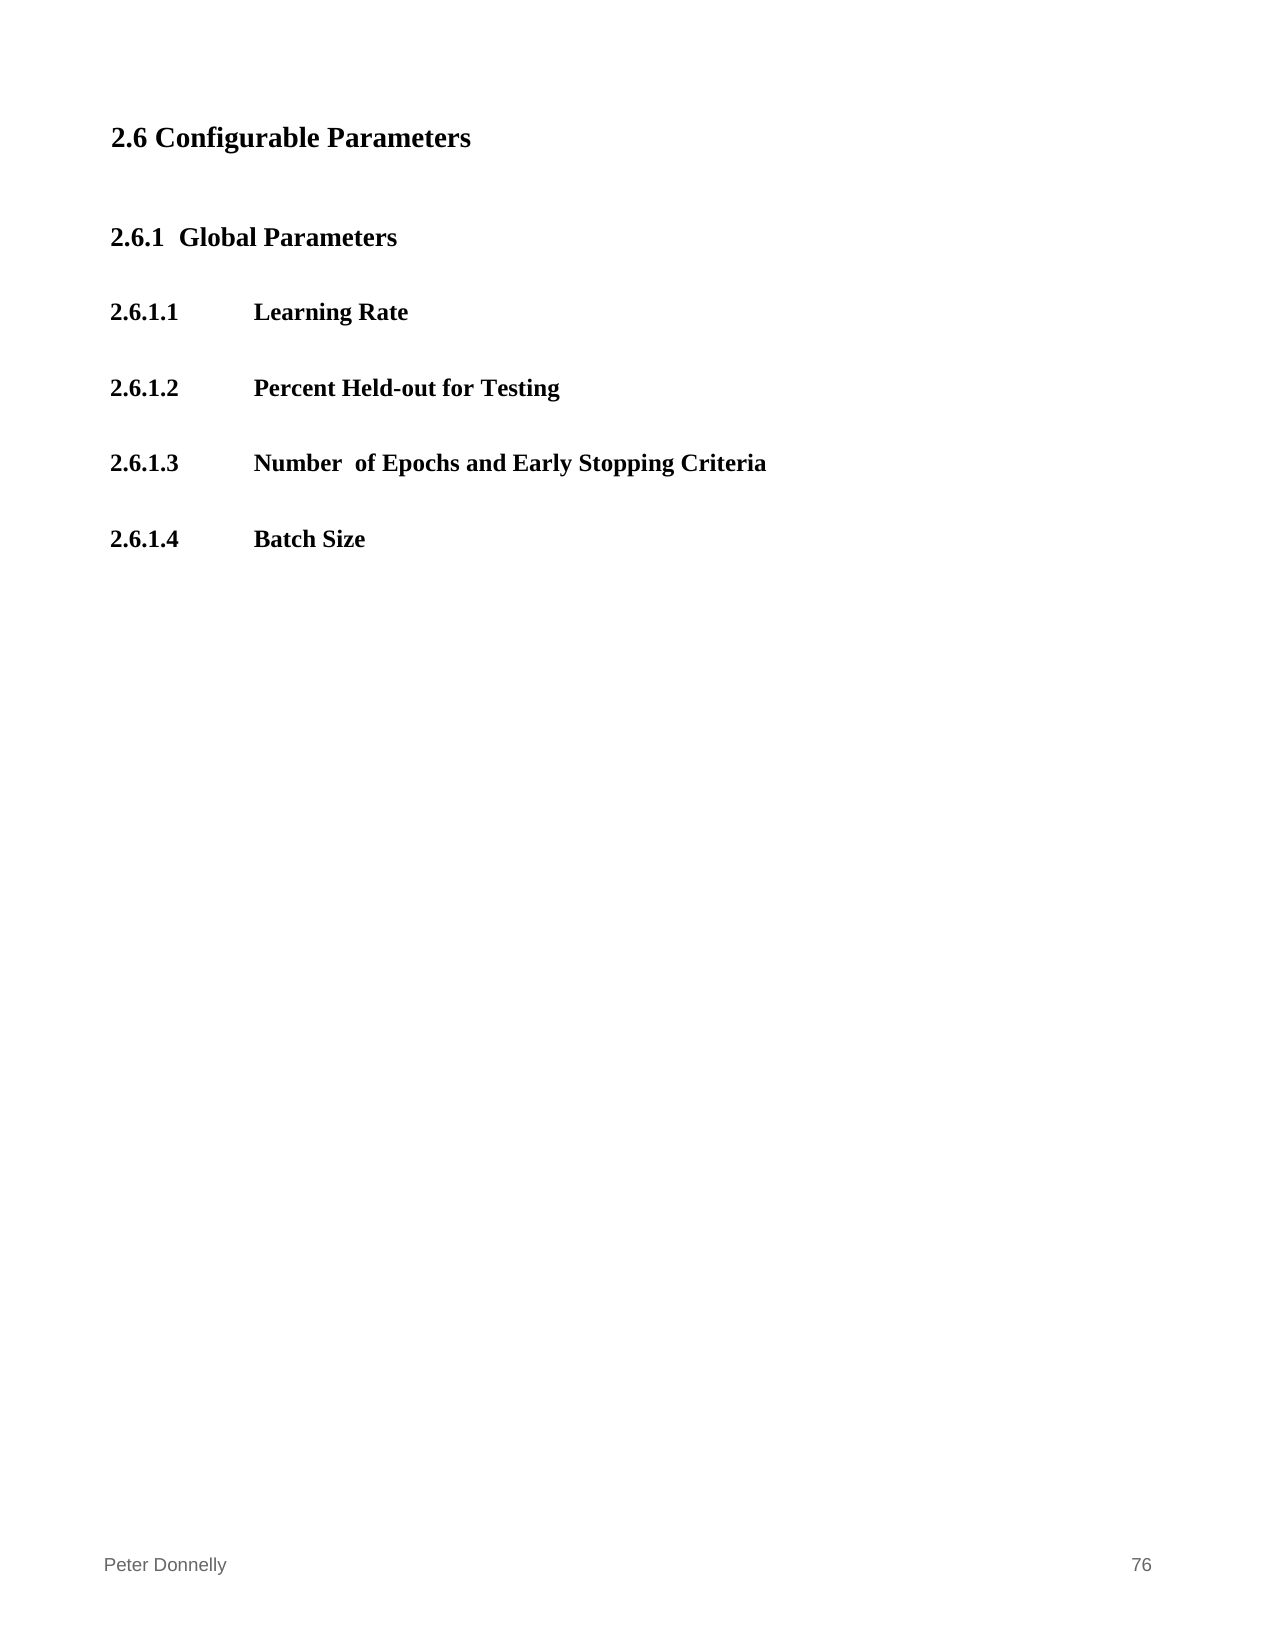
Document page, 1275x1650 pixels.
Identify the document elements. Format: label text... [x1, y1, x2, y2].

subtitle Number of Epochs and Early Stopping Criteria [103, 448, 1181, 477]
subtitle Batch Size [103, 524, 1181, 553]
subtitle Global Parameters [103, 221, 1181, 252]
subtitle Learning Rate [103, 297, 1181, 325]
subtitle Percent Held-out for Testing [103, 373, 1181, 401]
subtitle Configurable Parameters [103, 120, 1181, 153]
